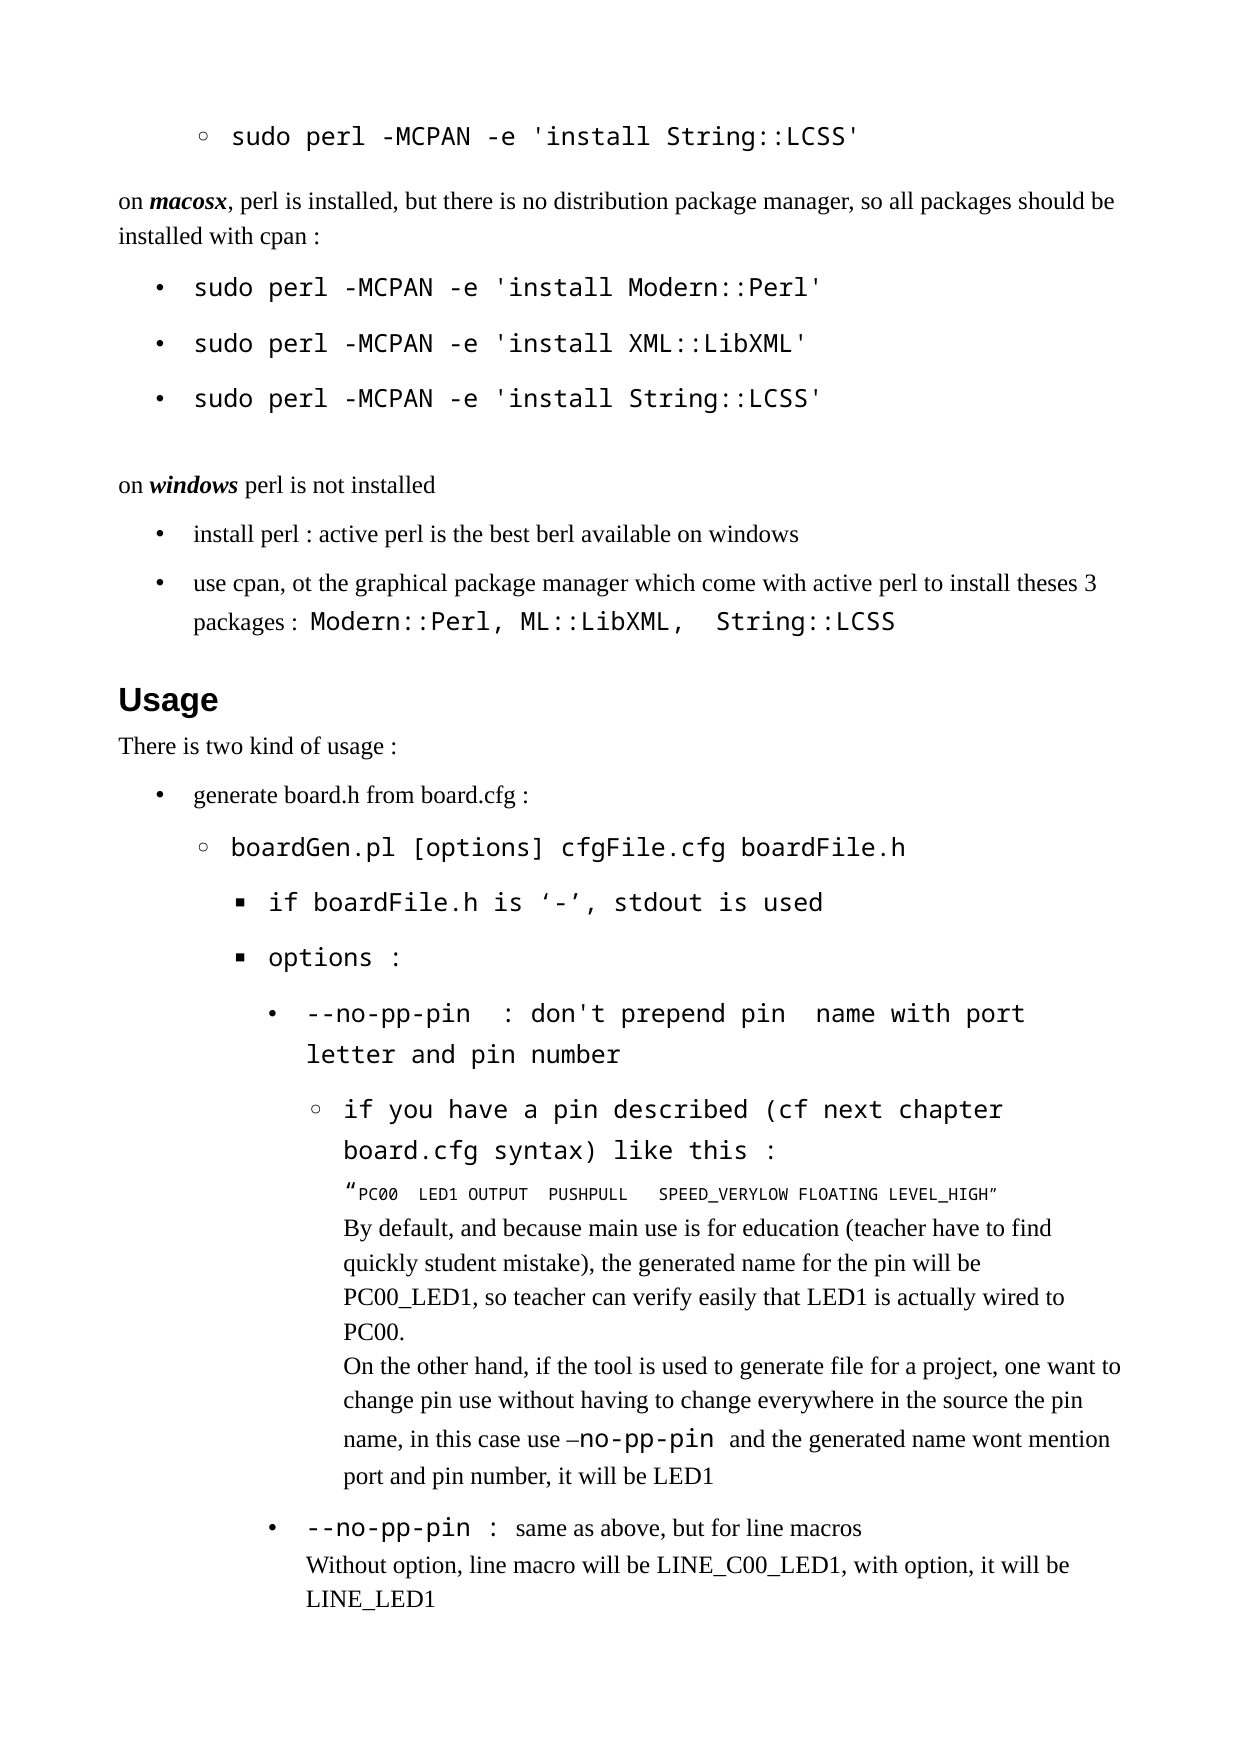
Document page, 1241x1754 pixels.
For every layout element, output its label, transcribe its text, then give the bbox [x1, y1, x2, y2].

list sudo perl -MCPAN -e 'install String::LCSS' [193, 118, 1122, 186]
list if you have a pin described (cf next chapter board.cfg syntax) like this : “PC00 LED1 OUTPUT PUSHPULL SPEED_VERYLOW FLOATING LEVEL_HIGH” By default, and because main use is for education (teacher have to find quickly student mistake), the generated name for the pin will be PC00_LED1, so teacher can verify easily that LED1 is actually wired to PC00. On the other hand, if the tool is used to generate file for a project, one want to change pin use without having to change everywhere in the source the pin name, in this case use –no-pp-pin and the generated name wont mention port and pin number, it will be LED1 [306, 1092, 1122, 1490]
list boardGen.pl [options] cfgFile.cfg boardFile.h [193, 829, 1122, 863]
text on windows perl is not installed [118, 470, 1122, 499]
text There is two kind of usage : [118, 731, 1122, 760]
subtitle Usage [118, 680, 1122, 719]
text on macosx, perl is installed, but there is no distribution package manager, so all packages should be installed with cpan : [118, 186, 1122, 249]
list use cpan, ot the graphical package manager which come with active perl to install theses 3 packages : Modern::Perl, ML::LibXML, String::LCSS [156, 568, 1122, 638]
list if boardFile.h is ‘-’, stdout is used [231, 885, 1122, 919]
list options : [231, 940, 1122, 974]
list generate board.h from board.cfg : [156, 780, 1122, 809]
list --no-pp-pin : don't prepend pin name with port letter and pin number [268, 996, 1122, 1070]
list sudo perl -MCPAN -e 'install String::LCSS' [156, 381, 1122, 415]
list install perl : active perl is the best berl available on windows [156, 519, 1122, 548]
list sudo perl -MCPAN -e 'install XML::LibXML' [156, 325, 1122, 359]
list sudo perl -MCPAN -e 'install Modern::Perl' [156, 270, 1122, 304]
list --no-pp-pin : same as above, but for line macros Without option, line macro will be LINE_C00_LED1, with option, it will be LINE_LED1 [268, 1510, 1122, 1613]
